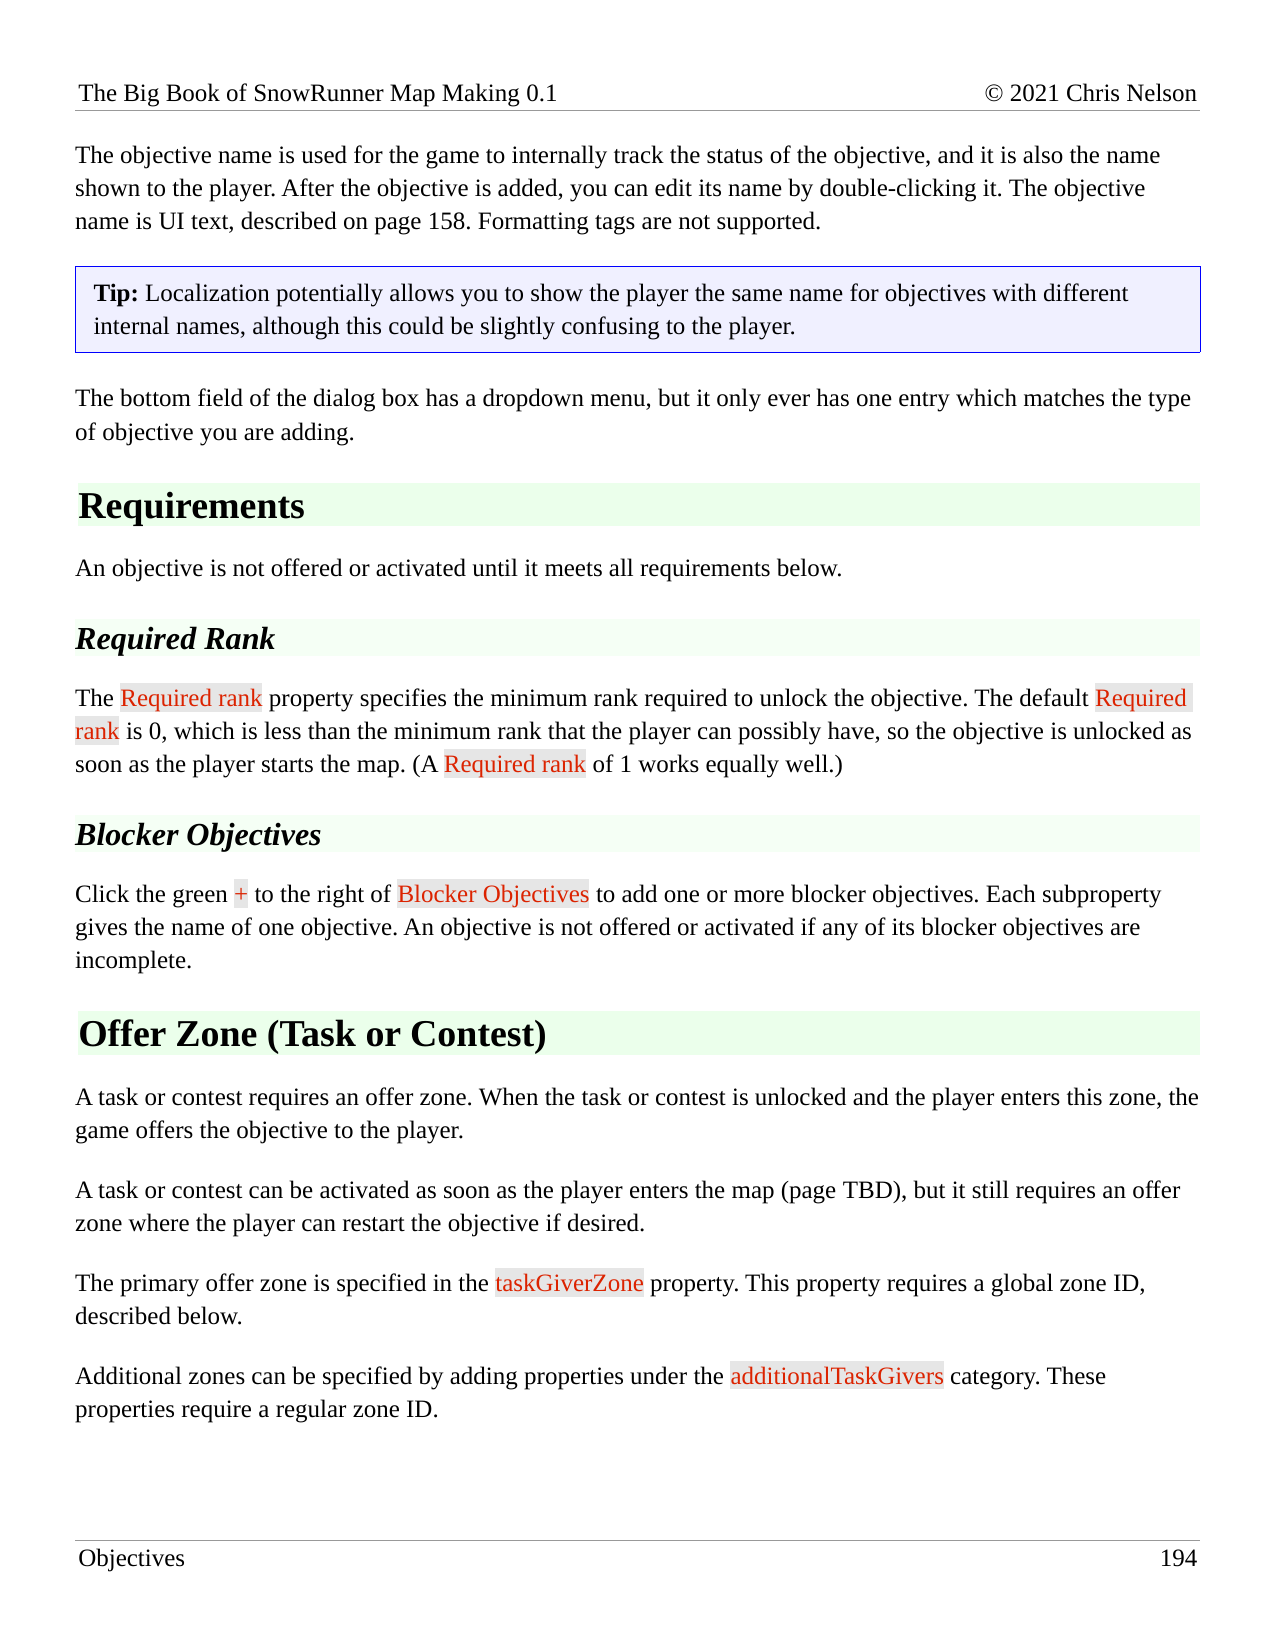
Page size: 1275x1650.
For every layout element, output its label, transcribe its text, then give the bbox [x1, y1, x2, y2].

text An objective is not offered or activated until it meets all requirements below. [75, 553, 1200, 582]
text The objective name is used for the game to internally track the status of the objective, and it is also the name shown to the player. After the objective is added, you can edit its name by double-clicking it. The objective name is UI text, described on page 158. Formatting tags are not supported. [75, 140, 1200, 235]
list Localization potentially allows you to show the player the same name for objectives with different internal names, although this could be slightly confusing to the player. [76, 267, 1200, 352]
subtitle Required Rank [75, 619, 1200, 656]
text A task or contest requires an offer zone. When the task or contest is unlocked and the player enters this zone, the game offers the objective to the player. [75, 1082, 1200, 1143]
text Additional zones can be specified by adding properties under the additionalTaskGivers category. These properties require a regular zone ID. [75, 1361, 1200, 1423]
text The primary offer zone is specified in the taskGiverZone property. This property requires a global zone ID, described below. [75, 1268, 1200, 1329]
text The bottom field of the dialog box has a dropdown menu, but it only ever has one entry which matches the type of objective you are adding. [75, 383, 1200, 445]
text Click the green + to the right of Blocker Objectives to add one or more blocker objectives. Each subproperty gives the name of one objective. An objective is not offered or activated if any of its blocker objectives are incomplete. [75, 879, 1200, 974]
subtitle Offer Zone (Task or Contest) [78, 1011, 1200, 1055]
text A task or contest can be activated as soon as the player enters the map (page TBD), but it still requires an offer zone where the player can restart the objective if desired. [75, 1175, 1200, 1237]
subtitle Blocker Objectives [75, 815, 1200, 852]
subtitle Requirements [78, 483, 1200, 526]
text The Required rank property specifies the minimum rank required to unlock the objective. The default Required rank is 0, which is less than the minimum rank that the player can possibly have, so the objective is unlocked as soon as the player starts the map. (A Required rank of 1 works equally well.) [75, 683, 1200, 778]
